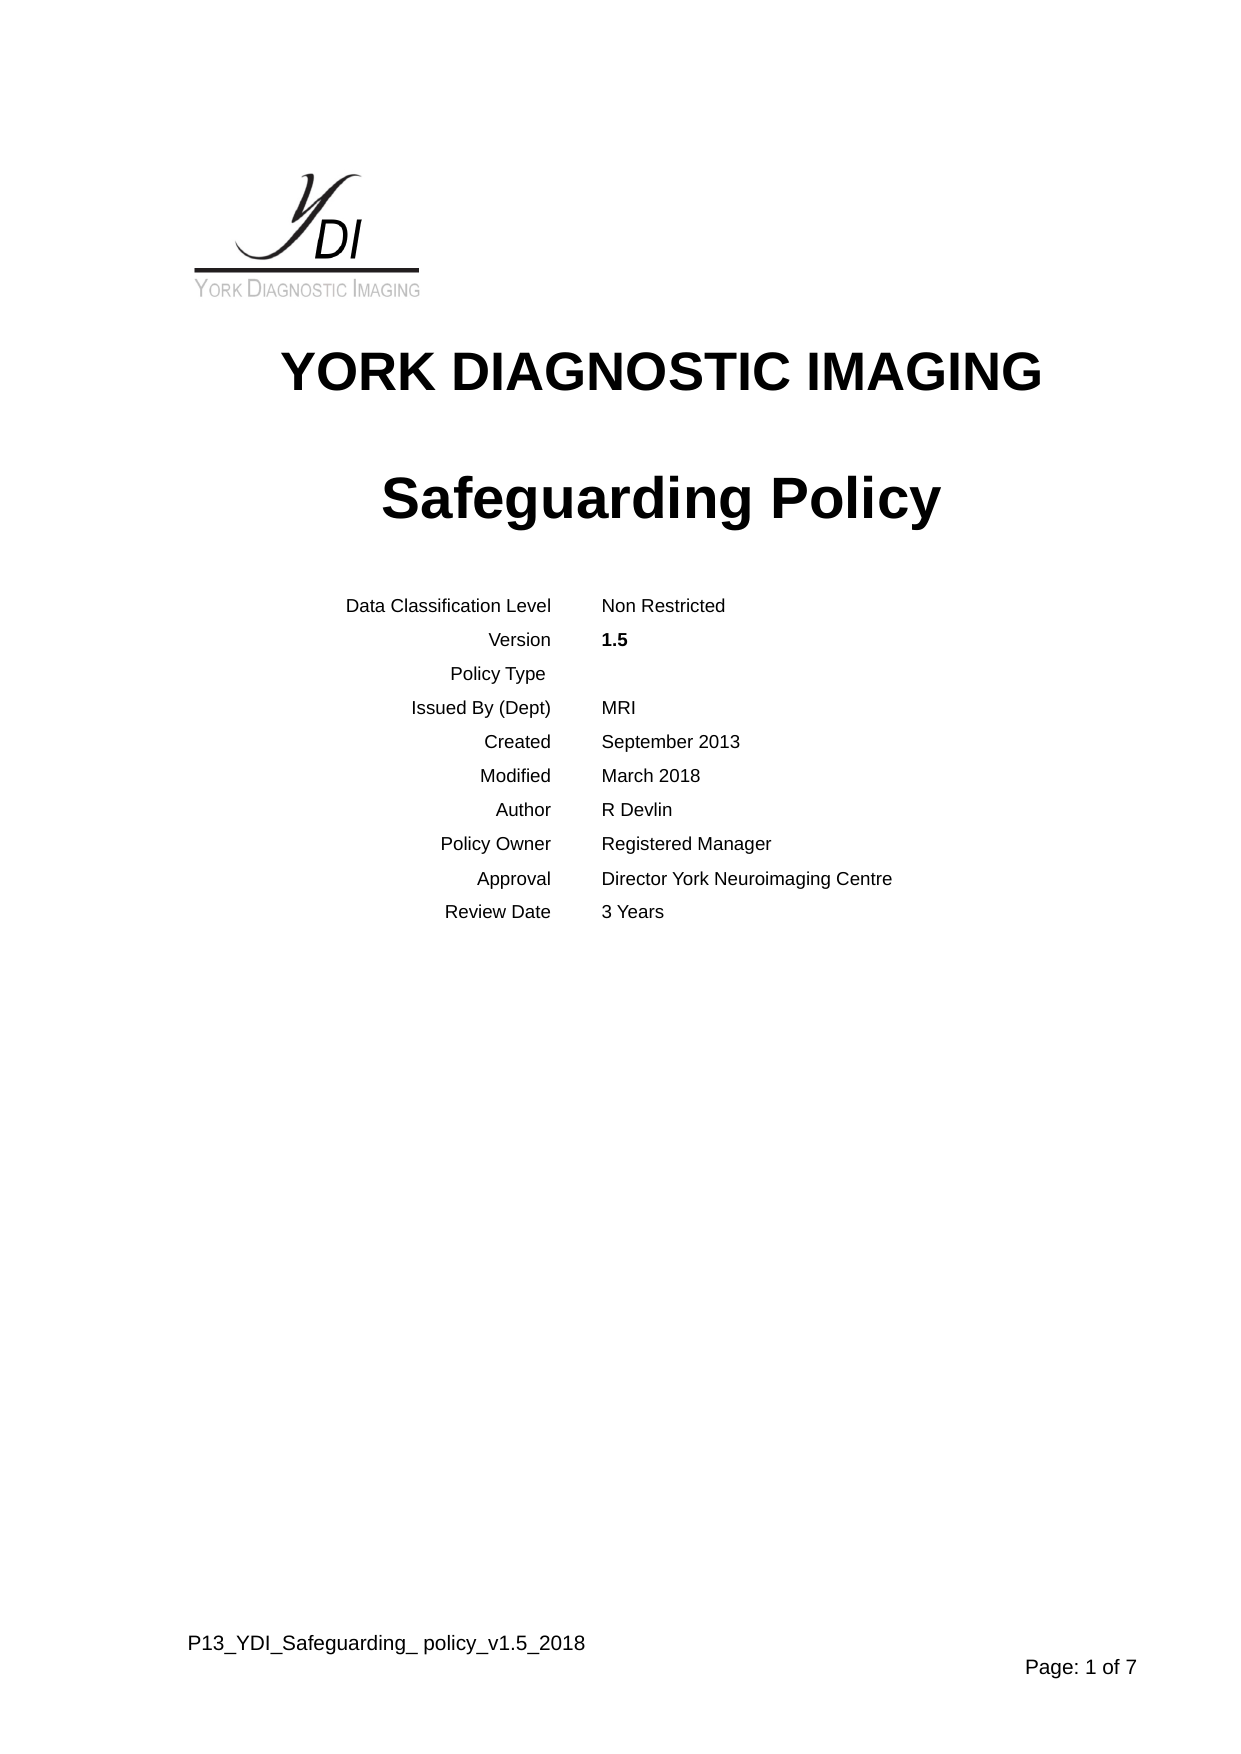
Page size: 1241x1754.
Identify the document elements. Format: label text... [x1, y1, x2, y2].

table_cell Approval [328, 861, 562, 895]
table_cell [562, 657, 590, 691]
table_cell [562, 623, 590, 657]
table_cell Created [328, 725, 562, 759]
table_cell Director York Neuroimaging Centre [590, 861, 1177, 895]
table_cell [562, 759, 590, 793]
table_cell Version [328, 623, 562, 657]
table_cell Registered Manager [590, 827, 1177, 861]
table_cell March 2018 [590, 759, 1177, 793]
table_cell Author [328, 793, 562, 827]
subtitle YORK DIAGNOSTIC IMAGING [187, 339, 1137, 402]
table_cell [562, 725, 590, 759]
table_cell [562, 827, 590, 861]
table_cell [562, 691, 590, 725]
table_cell 3 Years [590, 895, 1177, 929]
table_cell [562, 895, 590, 929]
table_cell September 2013 [590, 725, 1177, 759]
table_cell R Devlin [590, 793, 1177, 827]
table_cell Issued By (Dept) [328, 691, 562, 725]
table_header [562, 589, 590, 623]
table_cell Policy Type [328, 657, 562, 691]
table_cell [562, 793, 590, 827]
text Safeguarding Policy [187, 464, 1137, 531]
table_header Non Restricted [590, 589, 1177, 623]
table_cell 1.5 [590, 623, 1177, 657]
table_cell Policy Owner [328, 827, 562, 861]
table_cell Modified [328, 759, 562, 793]
table_header Data Classification Level [328, 589, 562, 623]
table_cell Review Date [328, 895, 562, 929]
table_cell [590, 657, 1177, 691]
table_cell [562, 861, 590, 895]
table_cell MRI [590, 691, 1177, 725]
picture [188, 150, 427, 307]
